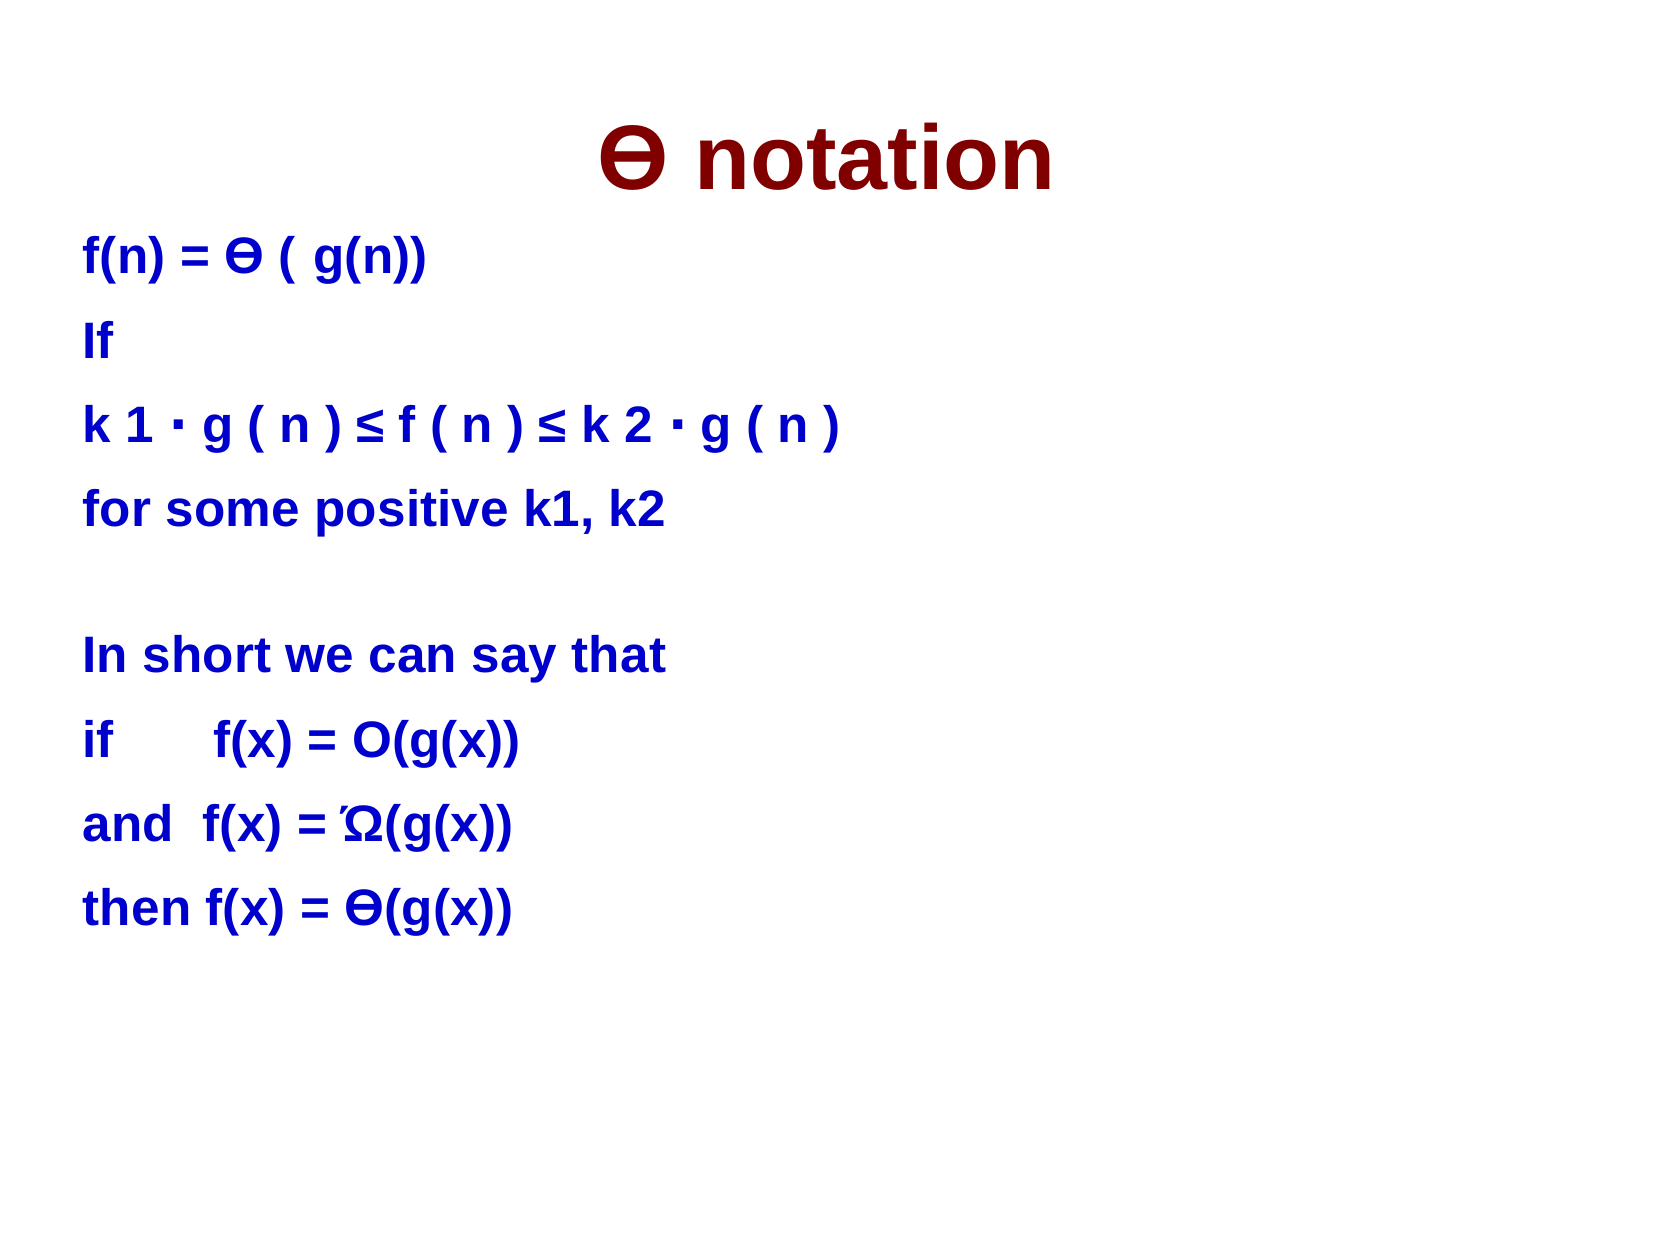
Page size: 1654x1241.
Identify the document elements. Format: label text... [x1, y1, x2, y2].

title Ɵ notation [82, 49, 1571, 222]
list f(n) = Ɵ ( g(n)) If k 1 ⋅ g ( n ) ≤ f ( n ) ≤ k 2 ⋅ g ( n ) for some positive k1, k2 In short we can say that if f(x) = O(g(x)) and f(x) = Ώ(g(x)) then f(x) = Ɵ(g(x)) [82, 222, 1571, 942]
